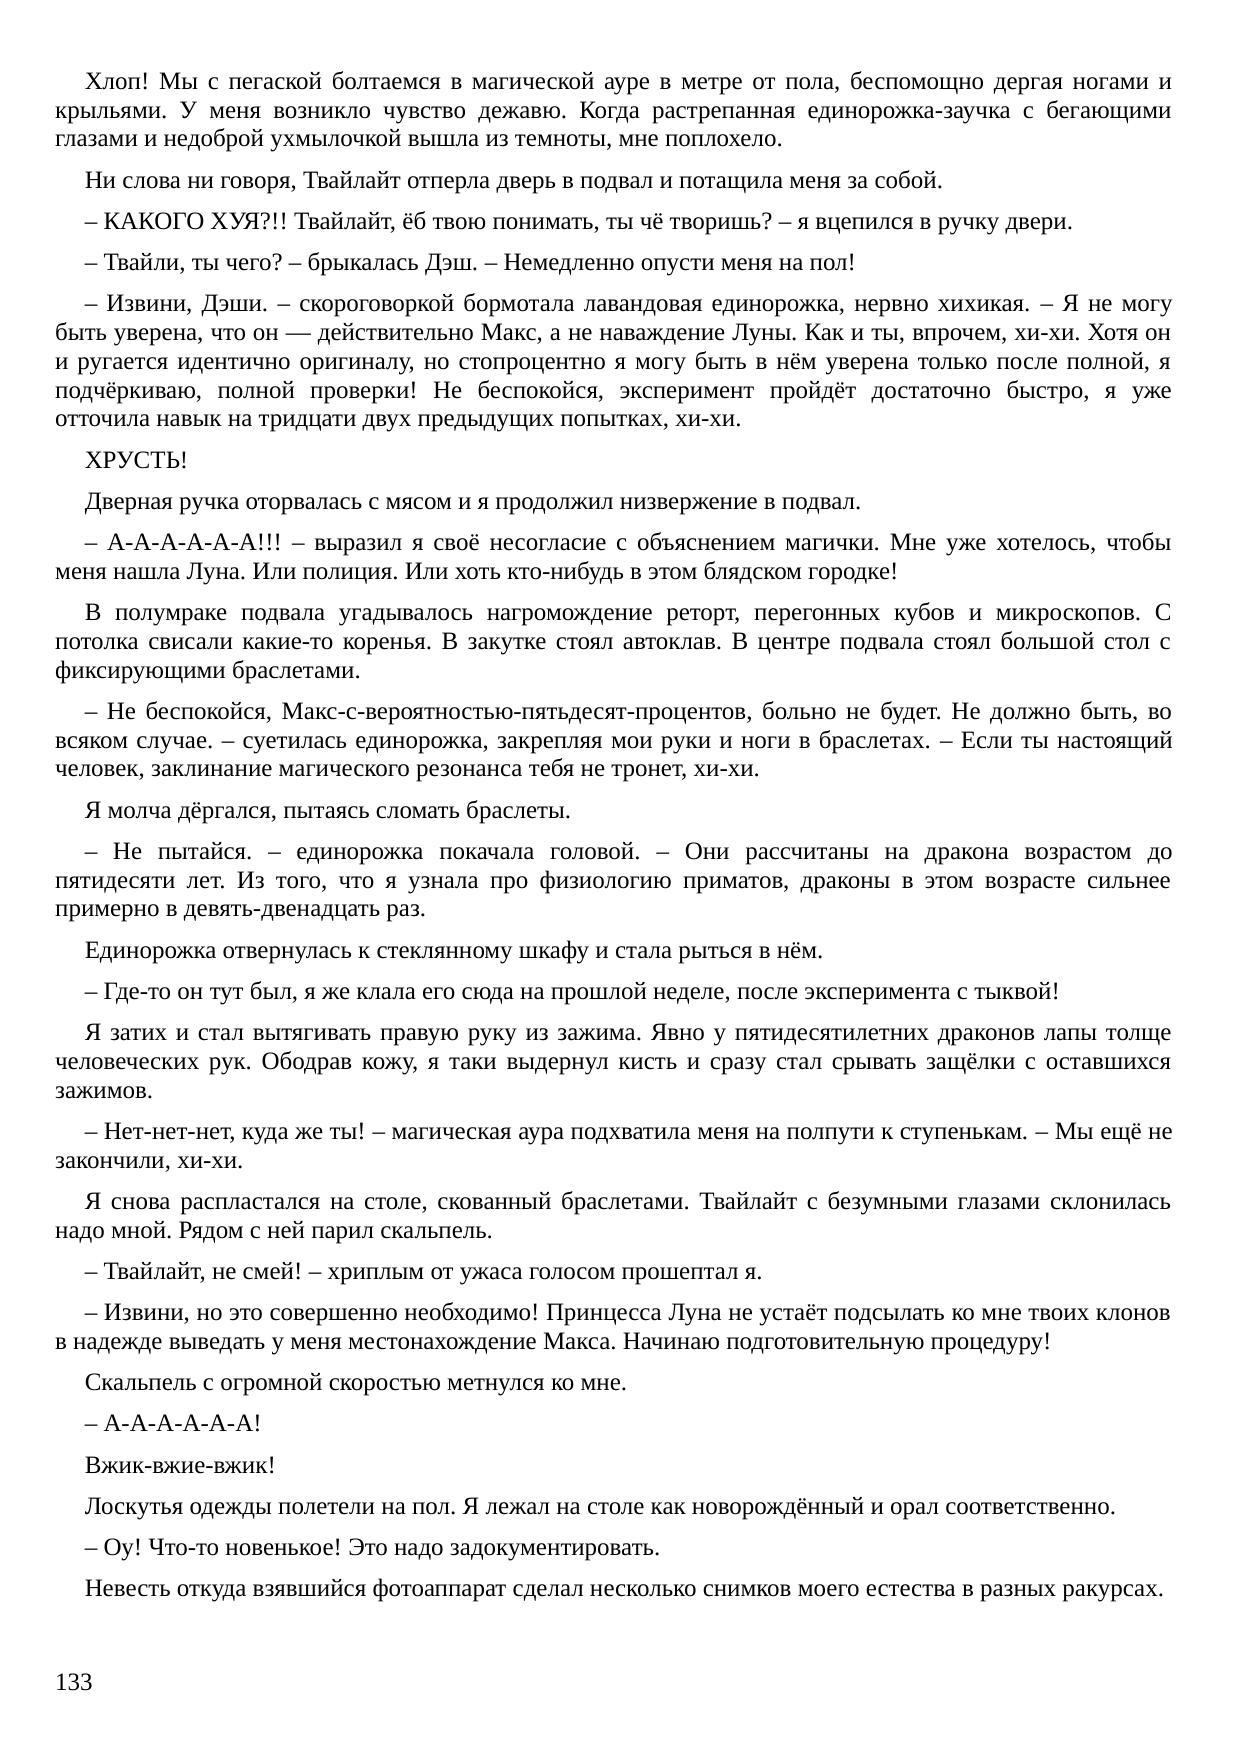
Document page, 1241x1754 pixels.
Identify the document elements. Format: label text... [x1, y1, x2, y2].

text Ни слова ни говоря, Твайлайт отперла дверь в подвал и потащила меня за собой. [55, 165, 1173, 193]
text – А-А-А-А-А-А! [55, 1408, 1173, 1437]
text – Твайлайт, не смей! – хриплым от ужаса голосом прошептал я. [55, 1256, 1173, 1285]
text ХРУСТЬ! [55, 445, 1173, 473]
text – Извини, Дэши. – скороговоркой бормотала лавандовая единорожка, нервно хихикая. – Я не могу быть уверена, что он — действительно Макс, а не наваждение Луны. Как и ты, впрочем, хи-хи. Хотя он и ругается идентично оригиналу, но стопроцентно я могу быть в нём уверена только после полной, я подчёркиваю, полной проверки! Не беспокойся, эксперимент пройдёт достаточно быстро, я уже отточила навык на тридцати двух предыдущих попытках, хи-хи. [55, 288, 1173, 432]
text – Не пытайся. – единорожка покачала головой. – Они рассчитаны на дракона возрастом до пятидесяти лет. Из того, что я узнала про физиологию приматов, драконы в этом возрасте сильнее примерно в девять-двенадцать раз. [55, 836, 1173, 922]
text Дверная ручка оторвалась с мясом и я продолжил низвержение в подвал. [55, 486, 1173, 515]
text – Нет-нет-нет, куда же ты! – магическая аура подхватила меня на полпути к ступенькам. – Мы ещё не закончили, хи-хи. [55, 1116, 1173, 1173]
text Я снова распластался на столе, скованный браслетами. Твайлайт с безумными глазами склонилась надо мной. Рядом с ней парил скальпель. [55, 1186, 1173, 1243]
text – Извини, но это совершенно необходимо! Принцесса Луна не устаёт подсылать ко мне твоих клонов в надежде выведать у меня местонахождение Макса. Начинаю подготовительную процедуру! [55, 1297, 1173, 1355]
text – Где-то он тут был, я же клала его сюда на прошлой неделе, после эксперимента с тыквой! [55, 976, 1173, 1005]
text Единорожка отвернулась к стеклянному шкафу и стала рыться в нём. [55, 935, 1173, 963]
text – КАКОГО ХУЯ?!! Твайлайт, ёб твою понимать, ты чё творишь? – я вцепился в ручку двери. [55, 206, 1173, 235]
text – Твайли, ты чего? – брыкалась Дэш. – Немедленно опусти меня на пол! [55, 247, 1173, 276]
text Я молча дёргался, пытаясь сломать браслеты. [55, 795, 1173, 823]
text – Не беспокойся, Макс-с-вероятностью-пятьдесят-процентов, больно не будет. Не должно быть, во всяком случае. – суетилась единорожка, закрепляя мои руки и ноги в браслетах. – Если ты настоящий человек, заклинание магического резонанса тебя не тронет, хи-хи. [55, 696, 1173, 782]
text Хлоп! Мы с пегаской болтаемся в магической ауре в метре от пола, беспомощно дергая ногами и крыльями. У меня возникло чувство дежавю. Когда растрепанная единорожка-заучка с бегающими глазами и недоброй ухмылочкой вышла из темноты, мне поплохело. [55, 66, 1173, 152]
text Вжик-вжие-вжик! [55, 1450, 1173, 1478]
text – Оу! Что-то новенькое! Это надо задокументировать. [55, 1532, 1173, 1561]
text В полумраке подвала угадывалось нагромождение реторт, перегонных кубов и микроскопов. С потолка свисали какие-то коренья. В закутке стоял автоклав. В центре подвала стоял большой стол с фиксирующими браслетами. [55, 597, 1173, 683]
text Невесть откуда взявшийся фотоаппарат сделал несколько снимков моего естества в разных ракурсах. [55, 1573, 1173, 1602]
text Я затих и стал вытягивать правую руку из зажима. Явно у пятидесятилетних драконов лапы толще человеческих рук. Ободрав кожу, я таки выдернул кисть и сразу стал срывать защёлки с оставшихся зажимов. [55, 1017, 1173, 1103]
text Скальпель с огромной скоростью метнулся ко мне. [55, 1367, 1173, 1396]
text Лоскутья одежды полетели на пол. Я лежал на столе как новорождённый и орал соответственно. [55, 1491, 1173, 1520]
text – А-А-А-А-А-А!!! – выразил я своё несогласие с объяснением магички. Мне уже хотелось, чтобы меня нашла Луна. Или полиция. Или хоть кто-нибудь в этом блядском городке! [55, 527, 1173, 585]
